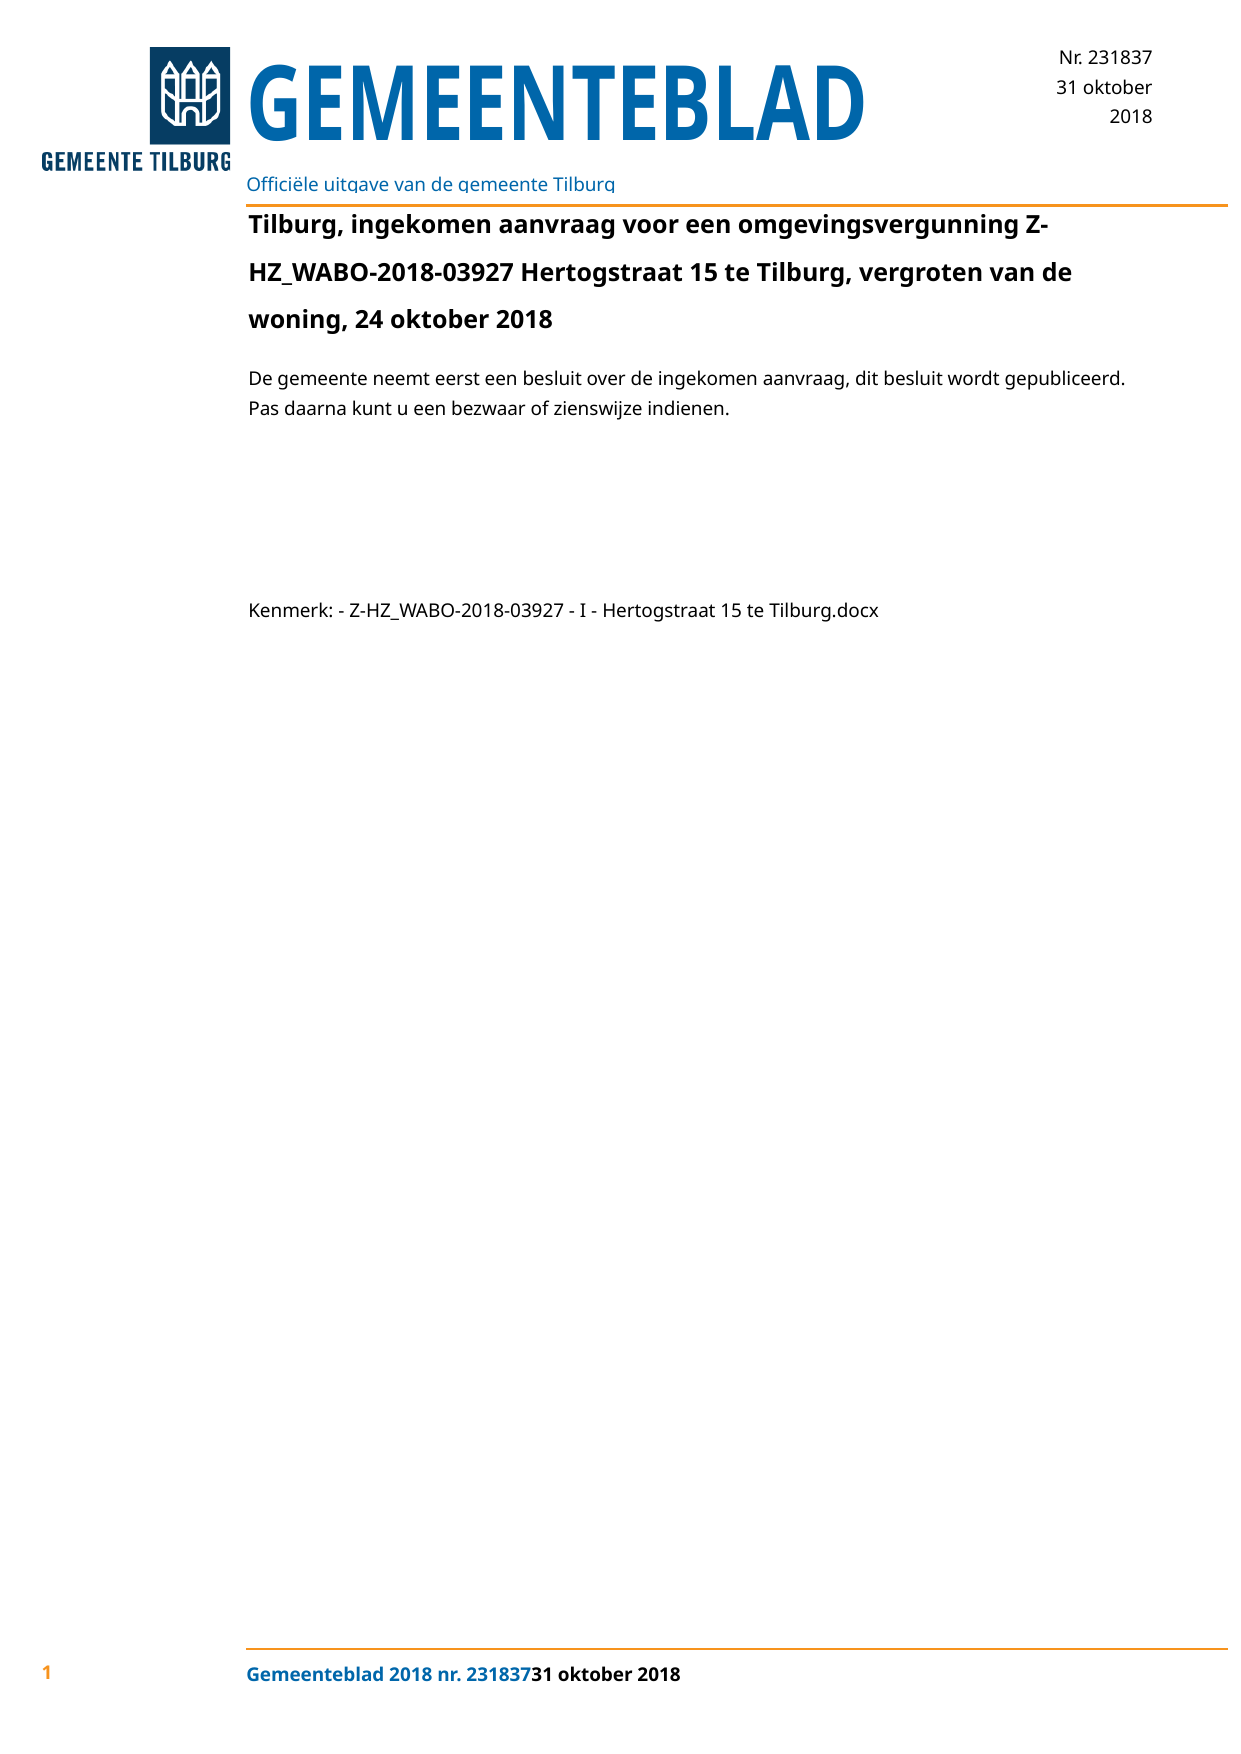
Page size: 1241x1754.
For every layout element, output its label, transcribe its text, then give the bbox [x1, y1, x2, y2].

picture [41, 47, 231, 172]
text Kenmerk: - Z-HZ_WABO-2018-03927 - I - Hertogstraat 15 te Tilburg.docx [248, 597, 1152, 622]
text Tilburg, ingekomen aanvraag voor een omgevingsvergunning Z-HZ_WABO-2018-03927 Hertogstraat 15 te Tilburg, vergroten van de woning, 24 oktober 2018 [248, 207, 1152, 336]
text De gemeente neemt eerst een besluit over de ingekomen aanvraag, dit besluit wordt gepubliceerd. Pas daarna kunt u een bezwaar of zienswijze indienen. [248, 366, 1152, 421]
